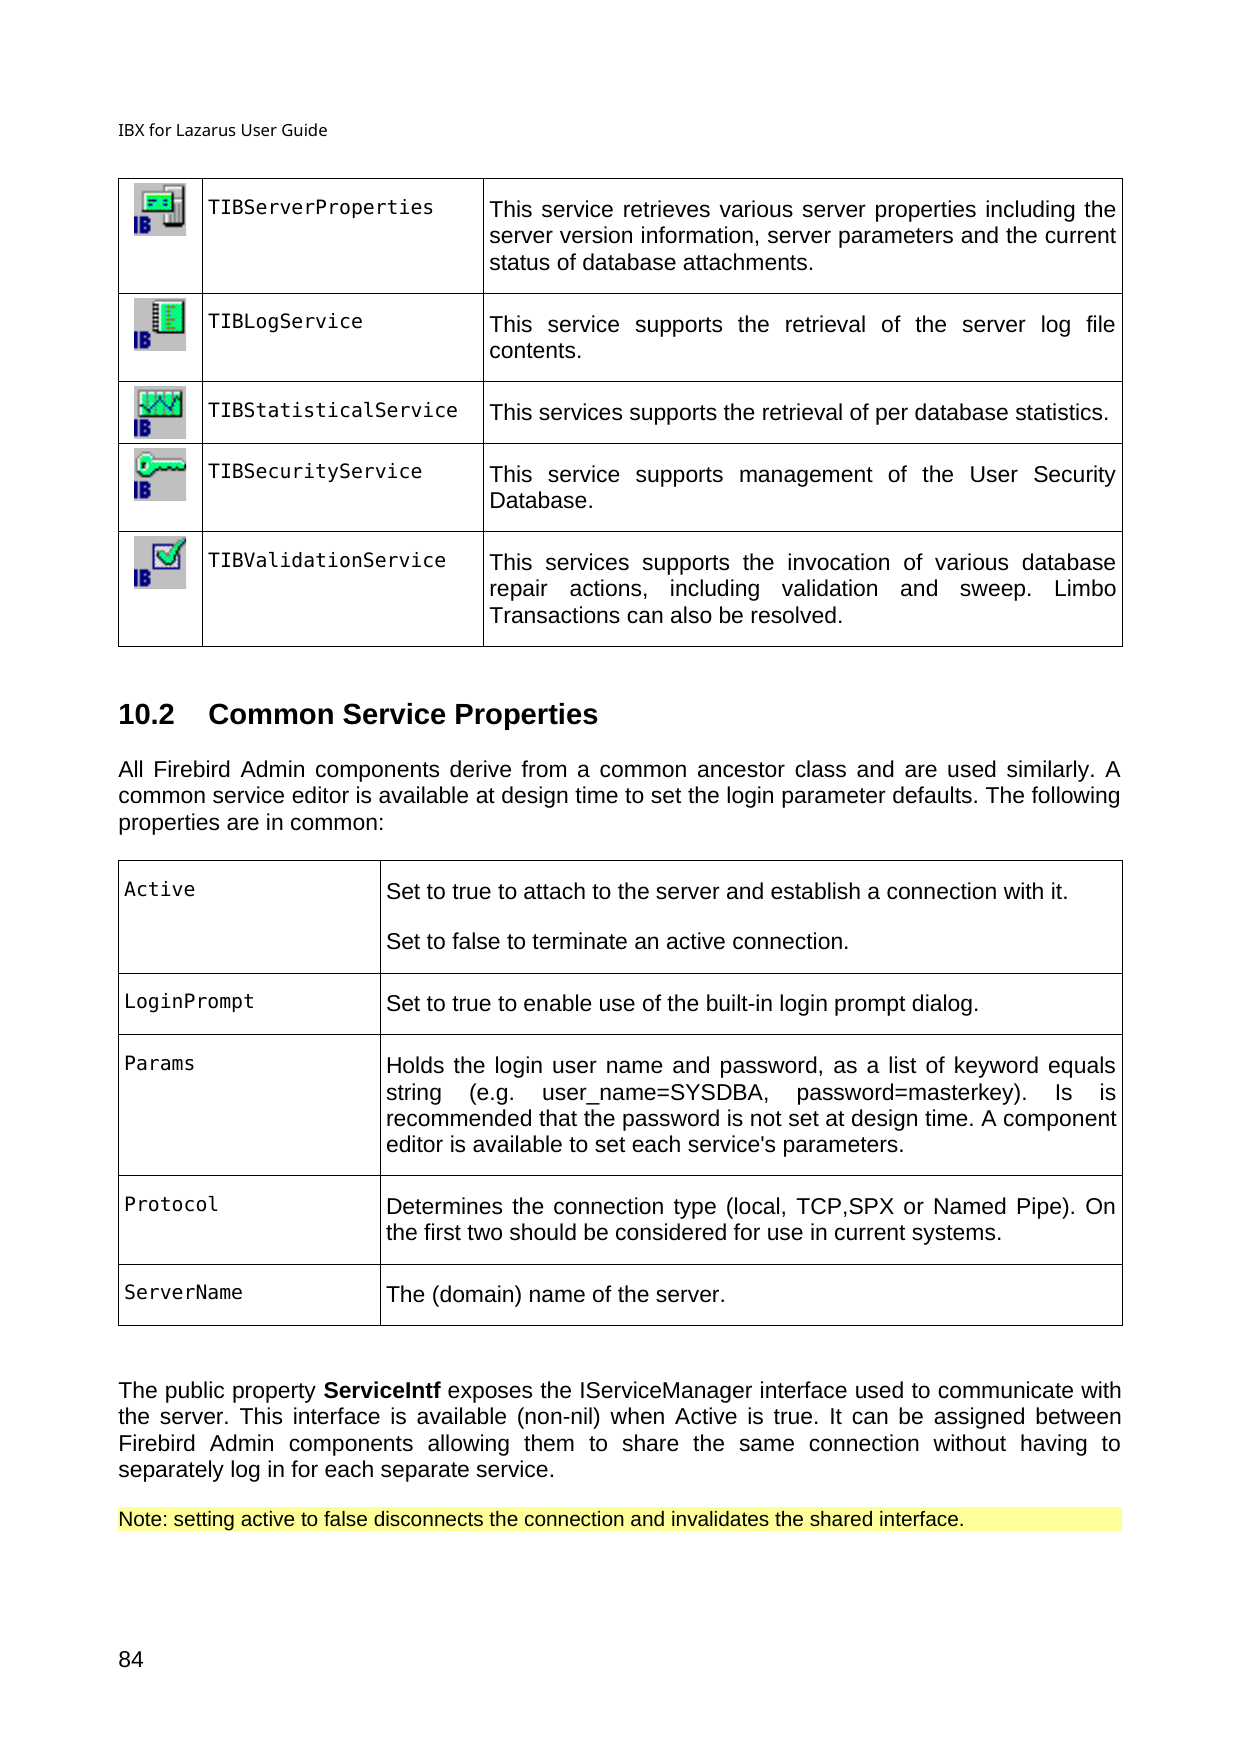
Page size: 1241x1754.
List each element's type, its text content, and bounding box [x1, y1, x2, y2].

table_header Active [119, 861, 380, 972]
picture [134, 448, 187, 501]
table_cell Determines the connection type (local, TCP,SPX or Named Pipe). On the first two should be considered for use in current systems. [381, 1176, 1122, 1263]
table_cell TIBStatisticalService [203, 382, 483, 443]
table_cell TIBValidationService [203, 532, 483, 646]
table_cell Protocol [119, 1176, 380, 1263]
picture [134, 298, 187, 351]
table_cell [119, 382, 202, 443]
table_cell TIBLogService [203, 294, 483, 381]
text The public property ServiceIntf exposes the IServiceManager interface used to communicate with the server. This interface is available (non-nil) when Active is true. It can be assigned between Firebird Admin components allowing them to share the same connection without having to separately log in for each separate service. [118, 1377, 1122, 1482]
table_header Set to true to attach to the server and establish a connection with it. Set to false to terminate an active connection. [381, 861, 1122, 972]
picture [134, 386, 187, 439]
picture [134, 183, 187, 236]
table_cell Holds the login user name and password, as a list of keyword equals string (e.g. user_name=SYSDBA, password=masterkey). Is is recommended that the password is not set at design time. A component editor is available to set each service's parameters. [381, 1035, 1122, 1175]
table_cell This service supports the retrieval of the server log file contents. [484, 294, 1122, 381]
table_cell Set to true to enable use of the built-in login prompt dialog. [381, 974, 1122, 1034]
table_cell This services supports the invocation of various database repair actions, including validation and sweep. Limbo Transactions can also be resolved. [484, 532, 1122, 646]
table_cell LoginPrompt [119, 974, 380, 1034]
table_cell ServerName [119, 1265, 380, 1325]
table_cell TIBServerProperties [203, 179, 483, 293]
text Note: setting active to false disconnects the connection and invalidates the shared interface. [118, 1507, 1122, 1531]
table_cell This services supports the retrieval of per database statistics. [484, 382, 1122, 443]
table_cell [119, 179, 202, 293]
table_cell [119, 532, 202, 646]
table_cell This service supports management of the User Security Database. [484, 444, 1122, 531]
table_cell [119, 444, 202, 531]
table_cell [119, 294, 202, 298]
table_cell Params [119, 1035, 380, 1175]
table_cell The (domain) name of the server. [381, 1265, 1122, 1325]
picture [134, 536, 187, 589]
subtitle Common Service Properties [118, 697, 1122, 731]
text All Firebird Admin components derive from a common ancestor class and are used similarly. A common service editor is available at design time to set the login parameter defaults. The following properties are in common: [118, 756, 1122, 835]
table_cell This service retrieves various server properties including the server version information, server parameters and the current status of database attachments. [484, 179, 1122, 293]
table_cell [119, 299, 202, 381]
table_cell TIBSecurityService [203, 444, 483, 531]
